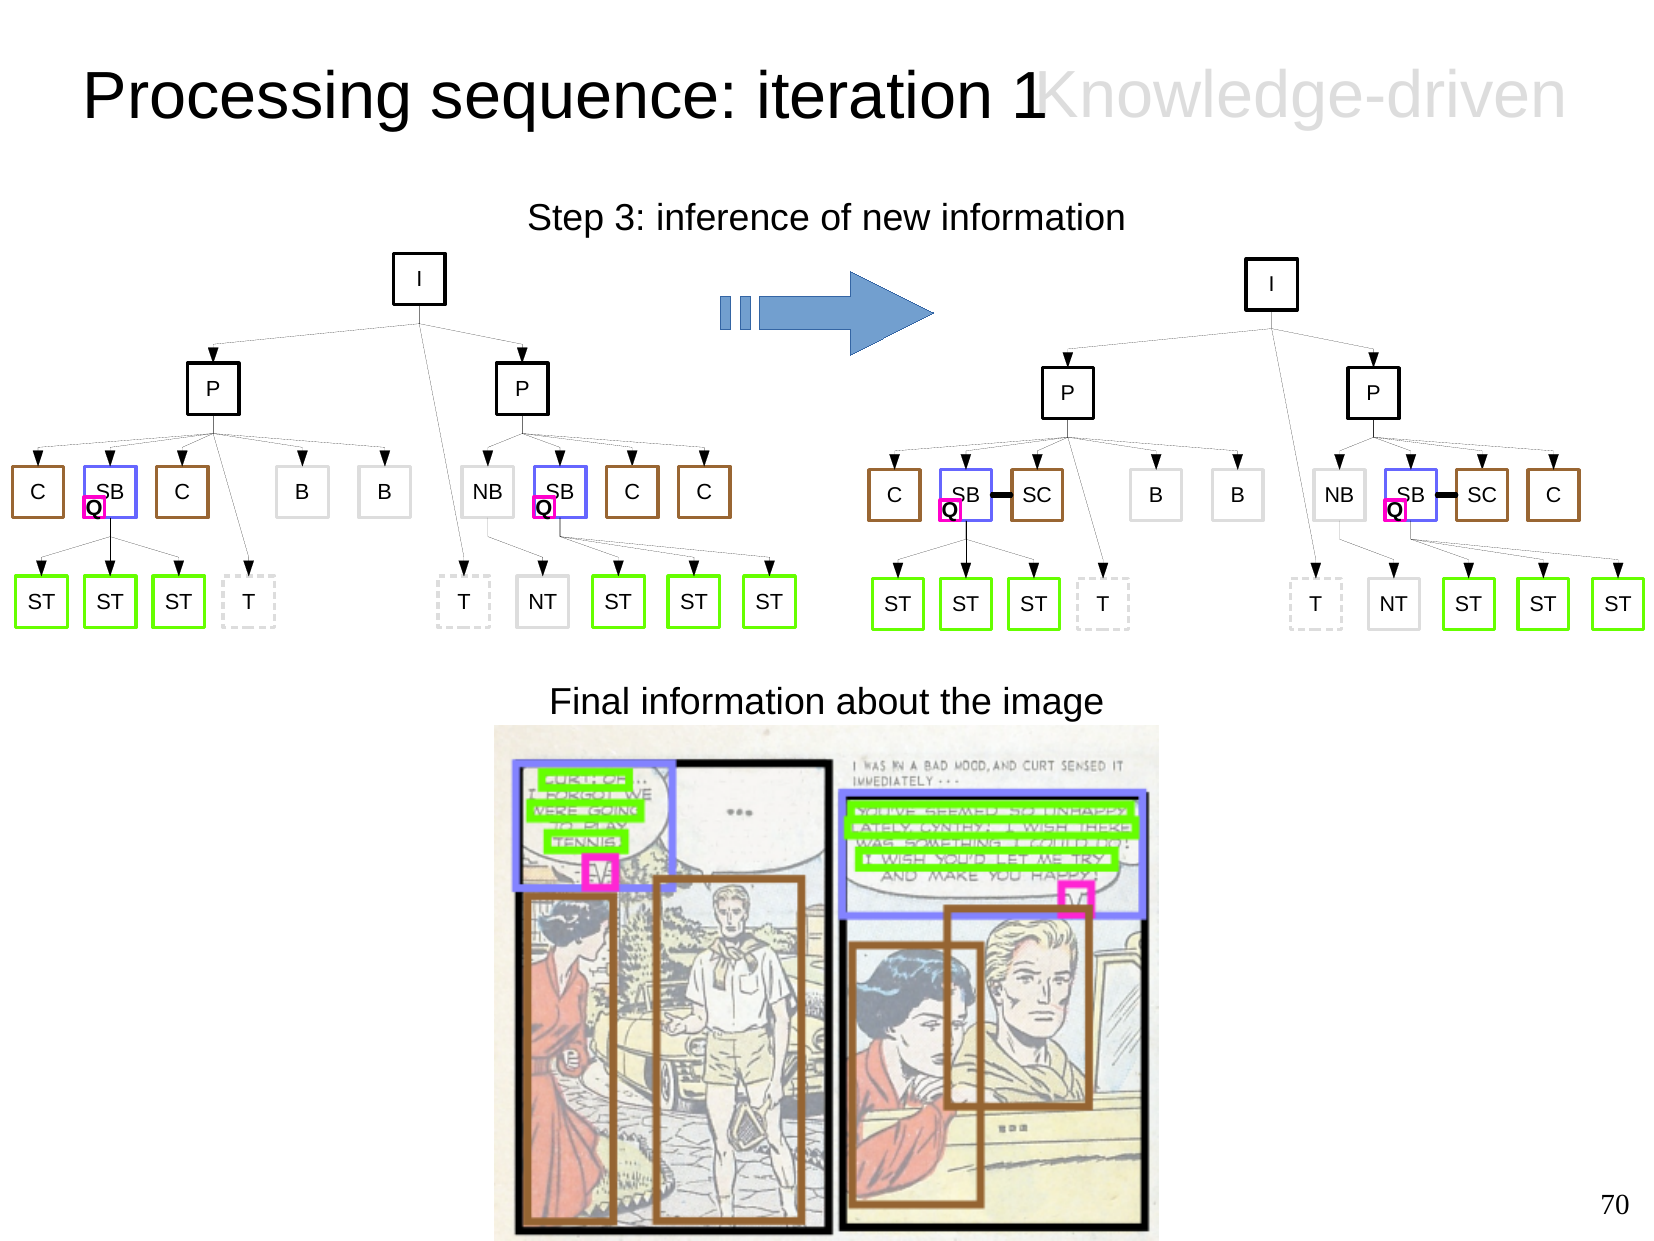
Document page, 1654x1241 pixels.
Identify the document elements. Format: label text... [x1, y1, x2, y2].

title Processing sequence: iteration 1 [82, 55, 1571, 136]
chart [862, 253, 1654, 647]
text_box [720, 296, 731, 330]
text_box Final information about the image [472, 673, 1182, 731]
text_box Step 3: inference of new information [472, 188, 1182, 246]
picture [494, 731, 1159, 1241]
chart [5, 242, 804, 638]
text_box [740, 296, 751, 330]
text_box [759, 271, 934, 356]
